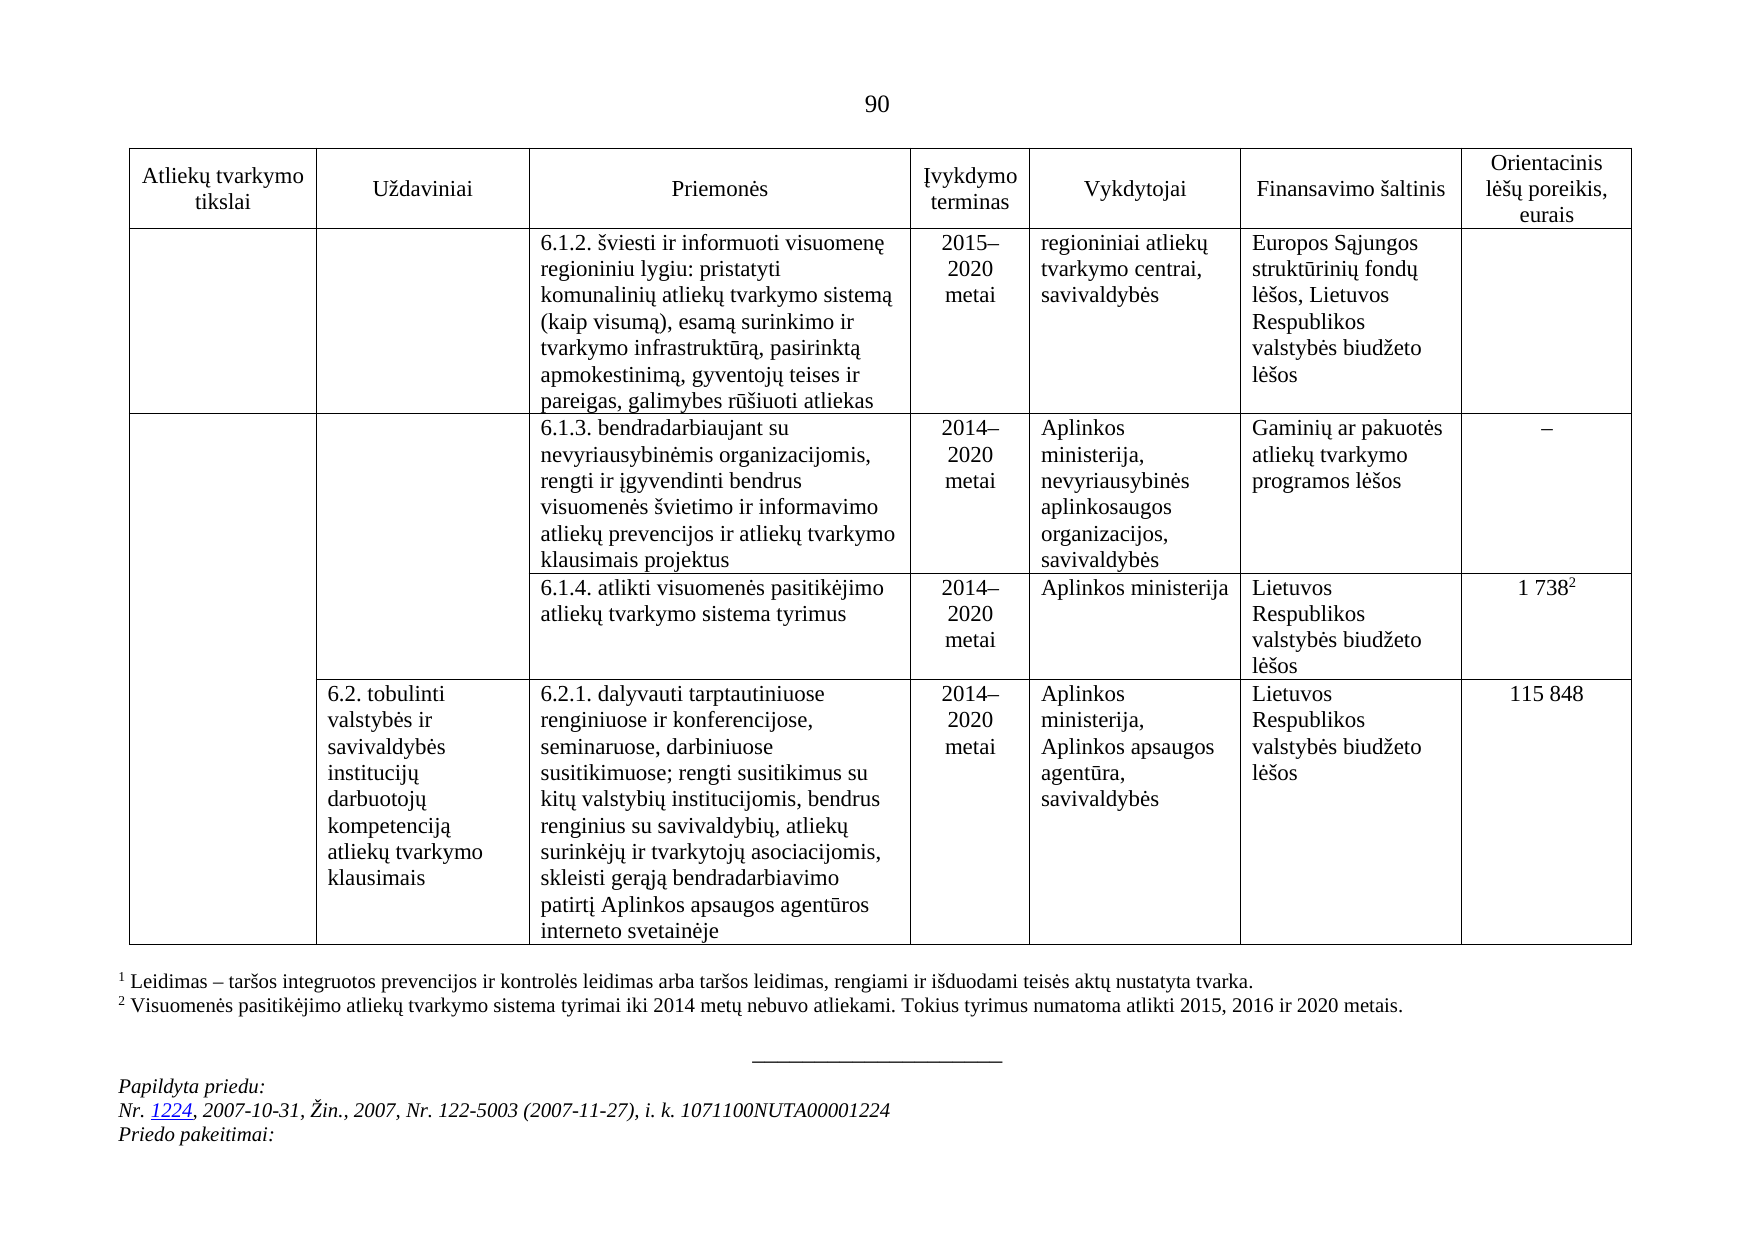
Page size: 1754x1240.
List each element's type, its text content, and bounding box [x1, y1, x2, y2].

table_cell 2014–2020 metai [911, 574, 1029, 679]
text Priedo pakeitimai: [118, 1122, 1636, 1146]
table_header Finansavimo šaltinis [1241, 149, 1461, 228]
table_cell [1462, 229, 1631, 413]
table_header Orientacinis lėšų poreikis, eurais [1462, 149, 1631, 228]
table_cell Aplinkos ministerija, Aplinkos apsaugos agentūra, savivaldybės [1030, 680, 1240, 943]
table_cell 6.2.1. dalyvauti tarptautiniuose renginiuose ir konferencijose, seminaruose, darbiniuose susitikimuose; rengti susitikimus su kitų valstybių institucijomis, bendrus renginius su savivaldybių, atliekų surinkėjų ir tvarkytojų asociacijomis, skleisti gerąją bendradarbiavimo patirtį Aplinkos apsaugos agentūros interneto svetainėje [530, 680, 910, 943]
table_cell regioniniai atliekų tvarkymo centrai, savivaldybės [1030, 229, 1240, 413]
text 2 Visuomenės pasitikėjimo atliekų tvarkymo sistema tyrimai iki 2014 metų nebuvo atliekami. Tokius tyrimus numatoma atlikti 2015, 2016 ir 2020 metais. [118, 993, 1636, 1017]
text –––––––––––––––––––– [118, 1046, 1636, 1074]
table_cell 115 848 [1462, 680, 1631, 943]
table_header Uždaviniai [317, 149, 529, 228]
table_cell 2015–2020 metai [911, 229, 1029, 413]
table_cell Aplinkos ministerija, nevyriausybinės aplinkosaugos organizacijos, savivaldybės [1030, 414, 1240, 572]
table_cell Lietuvos Respublikos valstybės biudžeto lėšos [1241, 680, 1461, 943]
table_cell 6.1.4. atlikti visuomenės pasitikėjimo atliekų tvarkymo sistema tyrimus [530, 574, 910, 679]
table_cell Aplinkos ministerija [1030, 574, 1240, 679]
table_cell [130, 229, 316, 413]
table_cell 2014–2020 metai [911, 414, 1029, 572]
table_cell [130, 414, 316, 943]
table_cell 6.1.2. šviesti ir informuoti visuomenę regioniniu lygiu: pristatyti komunalinių atliekų tvarkymo sistemą (kaip visumą), esamą surinkimo ir tvarkymo infrastruktūrą, pasirinktą apmokestinimą, gyventojų teises ir pareigas, galimybes rūšiuoti atliekas [530, 229, 910, 413]
table_cell Gaminių ar pakuotės atliekų tvarkymo programos lėšos [1241, 414, 1461, 572]
table_cell [317, 229, 529, 413]
table_cell – [1462, 414, 1631, 572]
table_header Atliekų tvarkymo tikslai [130, 149, 316, 228]
text Nr. 1224, 2007-10-31, Žin., 2007, Nr. 122-5003 (2007-11-27), i. k. 1071100NUTA00001224 [118, 1098, 1636, 1122]
table_header Vykdytojai [1030, 149, 1240, 228]
table_cell Lietuvos Respublikos valstybės biudžeto lėšos [1241, 574, 1461, 679]
text Papildyta priedu: [118, 1074, 1636, 1098]
table_header Įvykdymo terminas [911, 149, 1029, 228]
table_cell 6.1.3. bendradarbiaujant su nevyriausybinėmis organizacijomis, rengti ir įgyvendinti bendrus visuomenės švietimo ir informavimo atliekų prevencijos ir atliekų tvarkymo klausimais projektus [530, 414, 910, 572]
table_cell 1 7382 [1462, 574, 1631, 679]
table_cell Europos Sąjungos struktūrinių fondų lėšos, Lietuvos Respublikos valstybės biudžeto lėšos [1241, 229, 1461, 413]
table_header Priemonės [530, 149, 910, 228]
table_cell 2014–2020 metai [911, 680, 1029, 943]
text 1 Leidimas – taršos integruotos prevencijos ir kontrolės leidimas arba taršos leidimas, rengiami ir išduodami teisės aktų nustatyta tvarka. [118, 969, 1636, 993]
table_cell [317, 414, 529, 679]
table_cell 6.2. tobulinti valstybės ir savivaldybės institucijų darbuotojų kompetenciją atliekų tvarkymo klausimais [317, 680, 529, 943]
